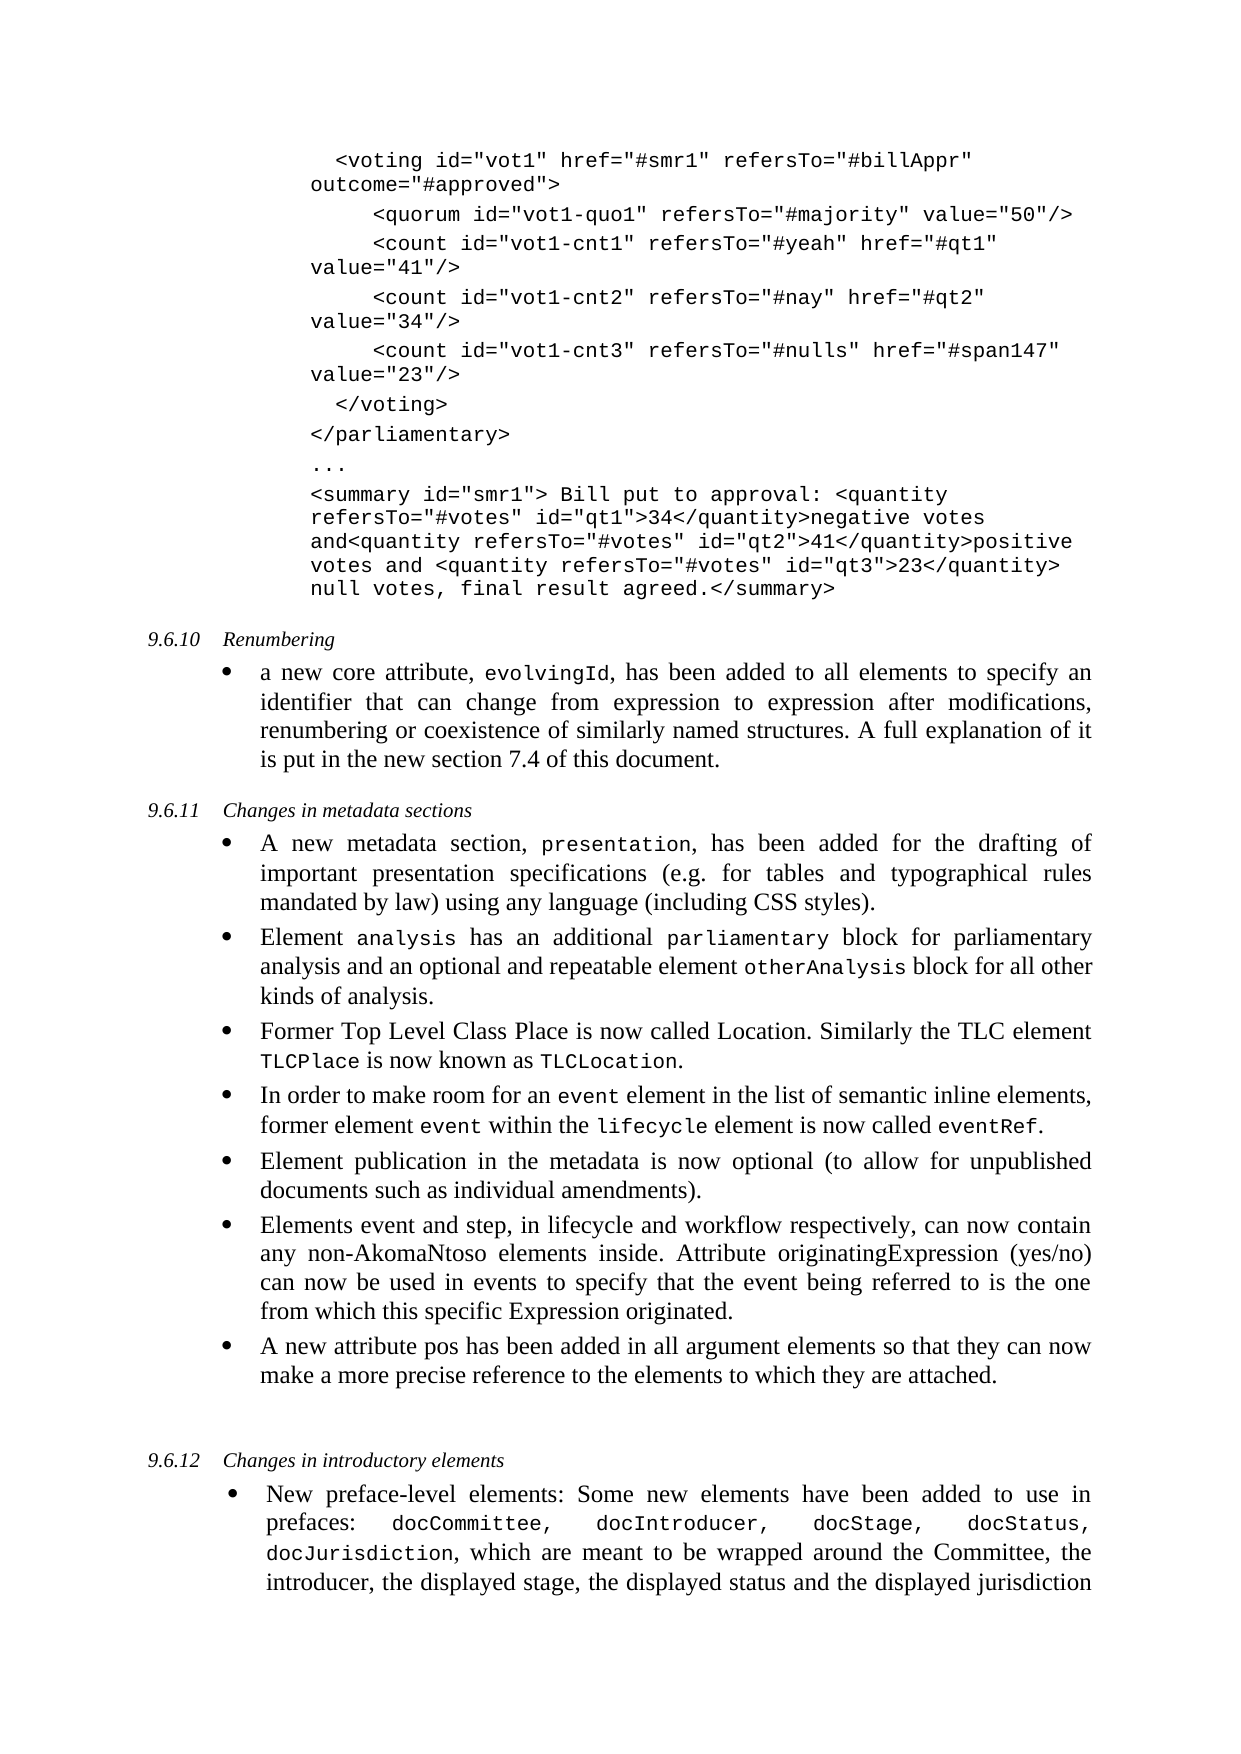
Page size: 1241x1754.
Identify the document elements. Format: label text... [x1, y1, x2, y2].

list Element publication in the metadata is now optional (to allow for unpublished documents such as individual amendments). [222, 1146, 1092, 1203]
subtitle Changes in metadata sections [148, 798, 1092, 822]
text <count id="vot1-cnt3" refersTo="#nulls" href="#span147" value="23"/> [310, 341, 1092, 388]
text <count id="vot1-cnt2" refersTo="#nay" href="#qt2" value="34"/> [310, 287, 1092, 334]
list A new attribute pos has been added in all argument elements so that they can now make a more precise reference to the elements to which they are attached. [222, 1331, 1092, 1388]
subtitle Renumbering [148, 627, 1092, 651]
subtitle Changes in introductory elements [148, 1448, 1092, 1472]
text <voting id="vot1" href="#smr1" refersTo="#billAppr" outcome="#approved"> [310, 150, 1092, 197]
list In order to make room for an event element in the list of semantic inline elements, former element event within the lifecycle element is now called eventRef. [222, 1081, 1092, 1140]
list New preface-level elements: Some new elements have been added to use in prefaces: docCommittee, docIntroducer, docStage, docStatus, docJurisdiction, which are meant to be wrapped around the Committee, the introducer, the displayed stage, the displayed status and the displayed jurisdiction [228, 1479, 1092, 1595]
list a new core attribute, evolvingId, has been added to all elements to specify an identifier that can change from expression to expression after modifications, renumbering or coexistence of similarly named structures. A full explanation of it is put in the new section 7.4 of this document. [222, 657, 1092, 773]
text </voting> [310, 394, 1092, 418]
text <quorum id="vot1-quo1" refersTo="#majority" value="50"/> [310, 203, 1092, 227]
text <count id="vot1-cnt1" refersTo="#yeah" href="#qt1" value="41"/> [310, 233, 1092, 281]
list Former Top Level Class Place is now called Location. Similarly the TLC element TLCPlace is now known as TLCLocation. [222, 1016, 1092, 1074]
text <summary id="smr1"> Bill put to approval: <quantity refersTo="#votes" id="qt1">34</quantity>negative votes and<quantity refersTo="#votes" id="qt2">41</quantity>positive votes and <quantity refersTo="#votes" id="qt3">23</quantity> null votes, final result agreed.</summary> [310, 484, 1092, 602]
text </parliamentary> [310, 424, 1092, 448]
list Elements event and step, in lifecycle and workflow respectively, can now contain any non-AkomaNtoso elements inside. Attribute originatingExpression (yes/no) can now be used in events to specify that the event being referred to is the one from which this specific Expression originated. [222, 1210, 1092, 1325]
list A new metadata section, presentation, has been added for the drafting of important presentation specifications (e.g. for tables and typographical rules mandated by law) using any language (including CSS styles). [222, 828, 1092, 916]
list Element analysis has an additional parliamentary block for parliamentary analysis and an optional and repeatable element otherAnalysis block for all other kinds of analysis. [222, 922, 1092, 1010]
text ... [310, 454, 1092, 477]
